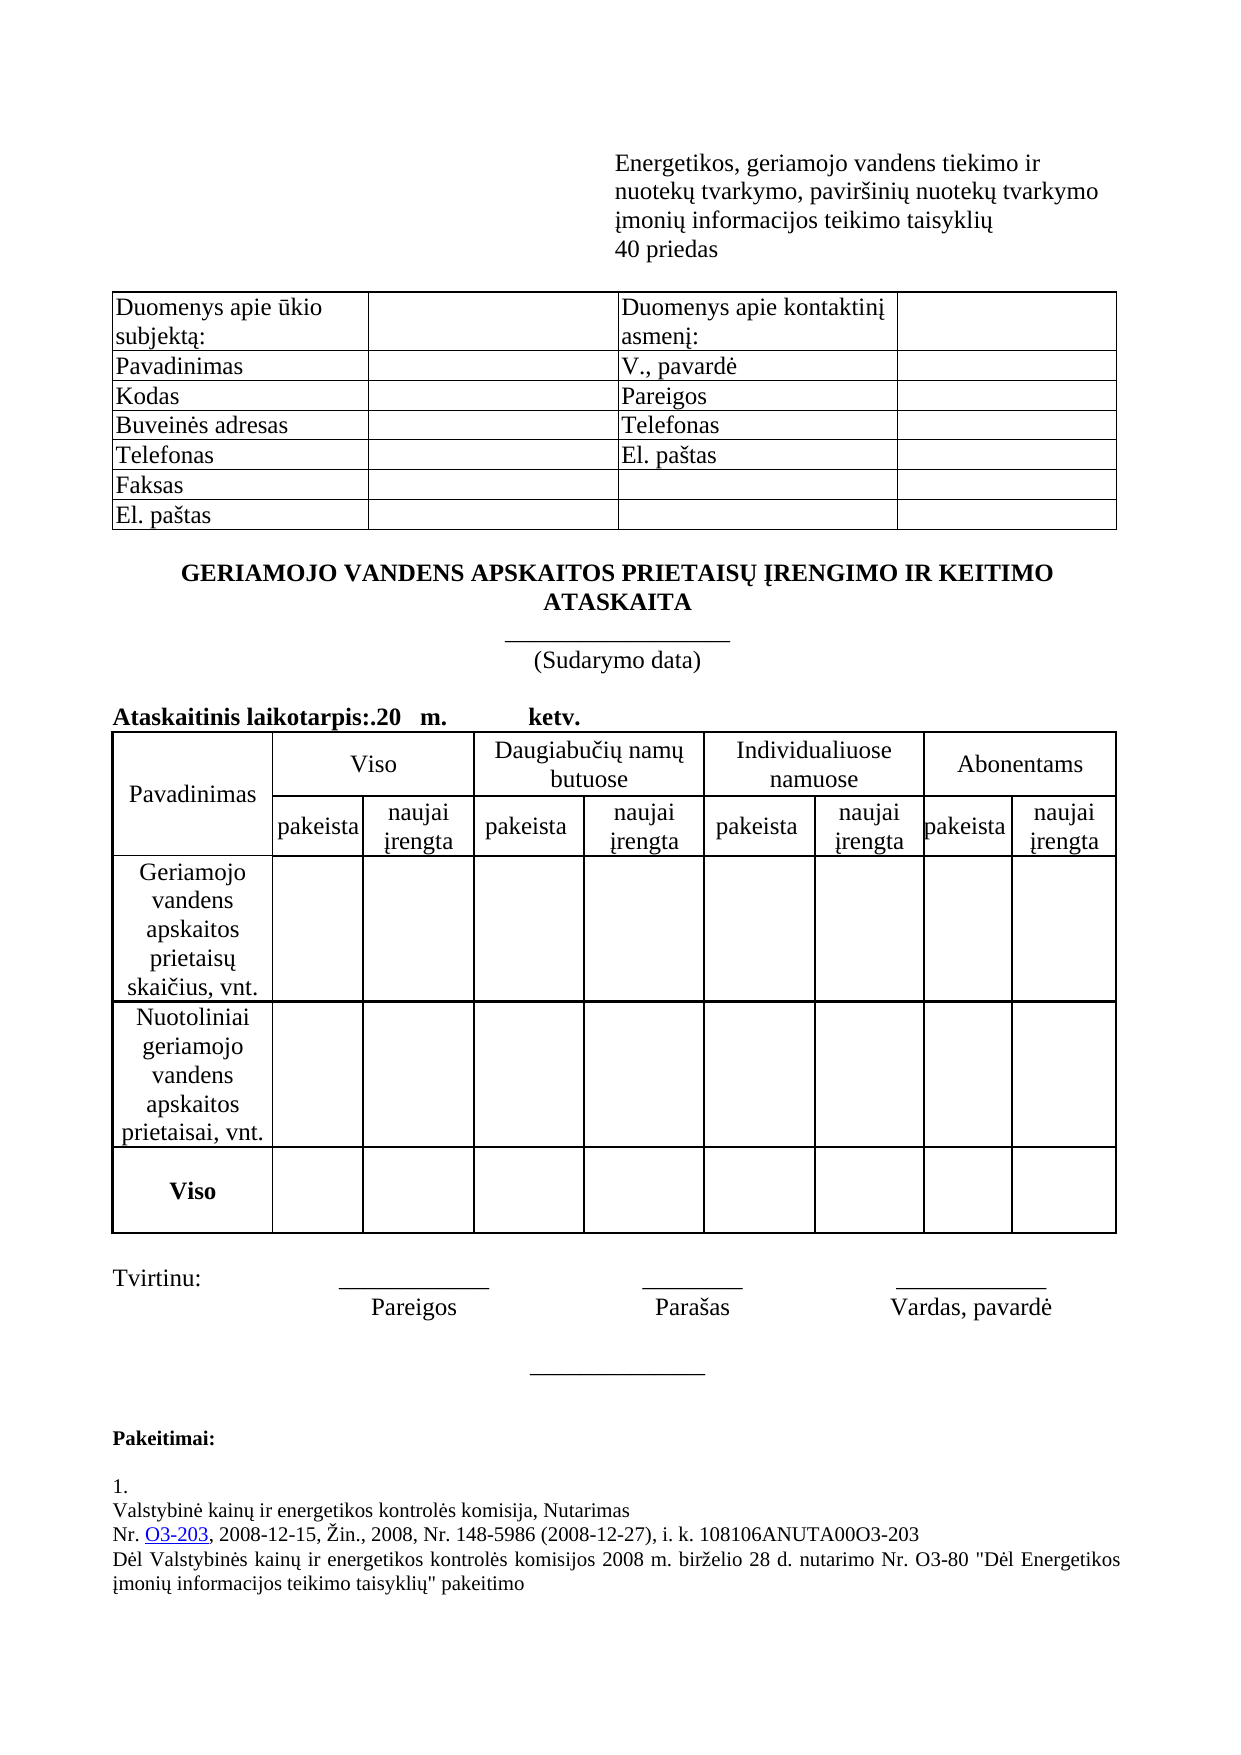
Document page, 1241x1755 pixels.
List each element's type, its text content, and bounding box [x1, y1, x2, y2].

table_cell [816, 1148, 923, 1232]
table_cell V., pavardė [619, 351, 897, 380]
table_cell naujai įrengta [364, 797, 473, 854]
text 1. [112, 1474, 1122, 1498]
text __________________ [112, 616, 1122, 645]
table_cell [705, 857, 814, 1000]
table_header Abonentams [925, 733, 1115, 795]
table_cell [898, 440, 1116, 469]
table_cell [1013, 857, 1115, 1000]
table_header ________ Parašas [559, 1263, 826, 1321]
table_cell [475, 1003, 583, 1146]
table_cell [705, 1148, 814, 1232]
table_cell Telefonas [113, 440, 368, 469]
table_cell naujai įrengta [816, 797, 923, 854]
table_cell [369, 351, 618, 380]
table_cell naujai įrengta [585, 797, 703, 854]
table_cell [925, 1148, 1011, 1232]
text Energetikos, geriamojo vandens tiekimo ir [112, 148, 1122, 176]
table_cell [273, 1148, 362, 1232]
table_cell [364, 1148, 473, 1232]
table_cell naujai įrengta [1013, 797, 1115, 854]
table_header Pavadinimas [114, 733, 272, 854]
text ______________ [112, 1349, 1122, 1378]
table_cell Pavadinimas [113, 351, 368, 380]
table_cell [1013, 1148, 1115, 1232]
table_cell Faksas [113, 470, 368, 499]
table_cell El. paštas [619, 440, 897, 469]
table_header Tvirtinu: [113, 1263, 268, 1321]
table_header [369, 293, 618, 350]
table_cell Buveinės adresas [113, 411, 368, 439]
table_cell [619, 500, 897, 529]
table_cell pakeista [925, 797, 1011, 854]
table_header Duomenys apie kontaktinį asmenį: [619, 293, 897, 350]
table_cell [898, 500, 1116, 529]
table_header Duomenys apie ūkio subjektą: [113, 293, 368, 350]
table_cell [369, 470, 618, 499]
table_header ____________ Vardas, pavardė [826, 1263, 1116, 1321]
table_cell [925, 857, 1011, 1000]
table_cell pakeista [705, 797, 814, 854]
table_cell Geriamojo vandens apskaitos prietaisų skaičius, vnt. [114, 856, 272, 1000]
table_cell pakeista [273, 797, 362, 854]
text Valstybinė kainų ir energetikos kontrolės komisija, Nutarimas [112, 1498, 1122, 1522]
table_cell [369, 411, 618, 439]
text 40 priedas [614, 234, 1122, 263]
table_cell [619, 470, 897, 499]
table_cell pakeista [475, 797, 583, 854]
table_cell [898, 411, 1116, 439]
table_cell [898, 470, 1116, 499]
table_cell [369, 440, 618, 469]
text (Sudarymo data) [112, 645, 1122, 673]
table_cell [369, 381, 618, 409]
table_header ____________ Pareigos [269, 1263, 559, 1321]
text Nr. O3-203, 2008-12-15, Žin., 2008, Nr. 148-5986 (2008-12-27), i. k. 108106ANUTA00O3-203 [112, 1522, 1122, 1546]
table_header Individualiuose namuose [705, 733, 923, 795]
table_cell Pareigos [619, 381, 897, 409]
table_cell [273, 1003, 362, 1146]
table_cell Nuotoliniai geriamojo vandens apskaitos prietaisai, vnt. [114, 1003, 272, 1146]
table_cell [585, 1003, 703, 1146]
table_cell [816, 1003, 923, 1146]
table_cell [925, 1003, 1011, 1146]
table_cell [705, 1003, 814, 1146]
table_header Viso [273, 733, 473, 795]
table_cell [816, 857, 923, 1000]
table_cell Kodas [113, 381, 368, 409]
table_cell [364, 857, 473, 1000]
text nuotekų tvarkymo, paviršinių nuotekų tvarkymo [614, 176, 1122, 205]
text GERIAMOJO VANDENS APSKAITOS PRIETAISŲ ĮRENGIMO IR KEITIMO ATASKAITA [112, 558, 1122, 616]
table_cell [475, 1148, 583, 1232]
table_cell [585, 857, 703, 1000]
table_header [898, 293, 1116, 350]
text įmonių informacijos teikimo taisyklių [614, 205, 1122, 234]
table_cell [364, 1003, 473, 1146]
table_cell [369, 500, 618, 529]
table_cell [273, 857, 362, 1000]
text Dėl Valstybinės kainų ir energetikos kontrolės komisijos 2008 m. birželio 28 d. nutarimo Nr. O3-80 "Dėl Energetikos įmonių informacijos teikimo taisyklių" pakeitimo [112, 1546, 1122, 1594]
table_cell [898, 351, 1116, 380]
table_cell Telefonas [619, 411, 897, 439]
table_cell Viso [114, 1148, 272, 1232]
text Pakeitimai: [112, 1426, 1122, 1450]
table_cell El. paštas [113, 500, 368, 529]
text Ataskaitinis laikotarpis:.20 m. ketv. [112, 702, 1122, 731]
table_cell [898, 381, 1116, 409]
table_cell [475, 857, 583, 1000]
table_cell [1013, 1003, 1115, 1146]
table_header Daugiabučių namų butuose [475, 733, 703, 795]
table_cell [585, 1148, 703, 1232]
